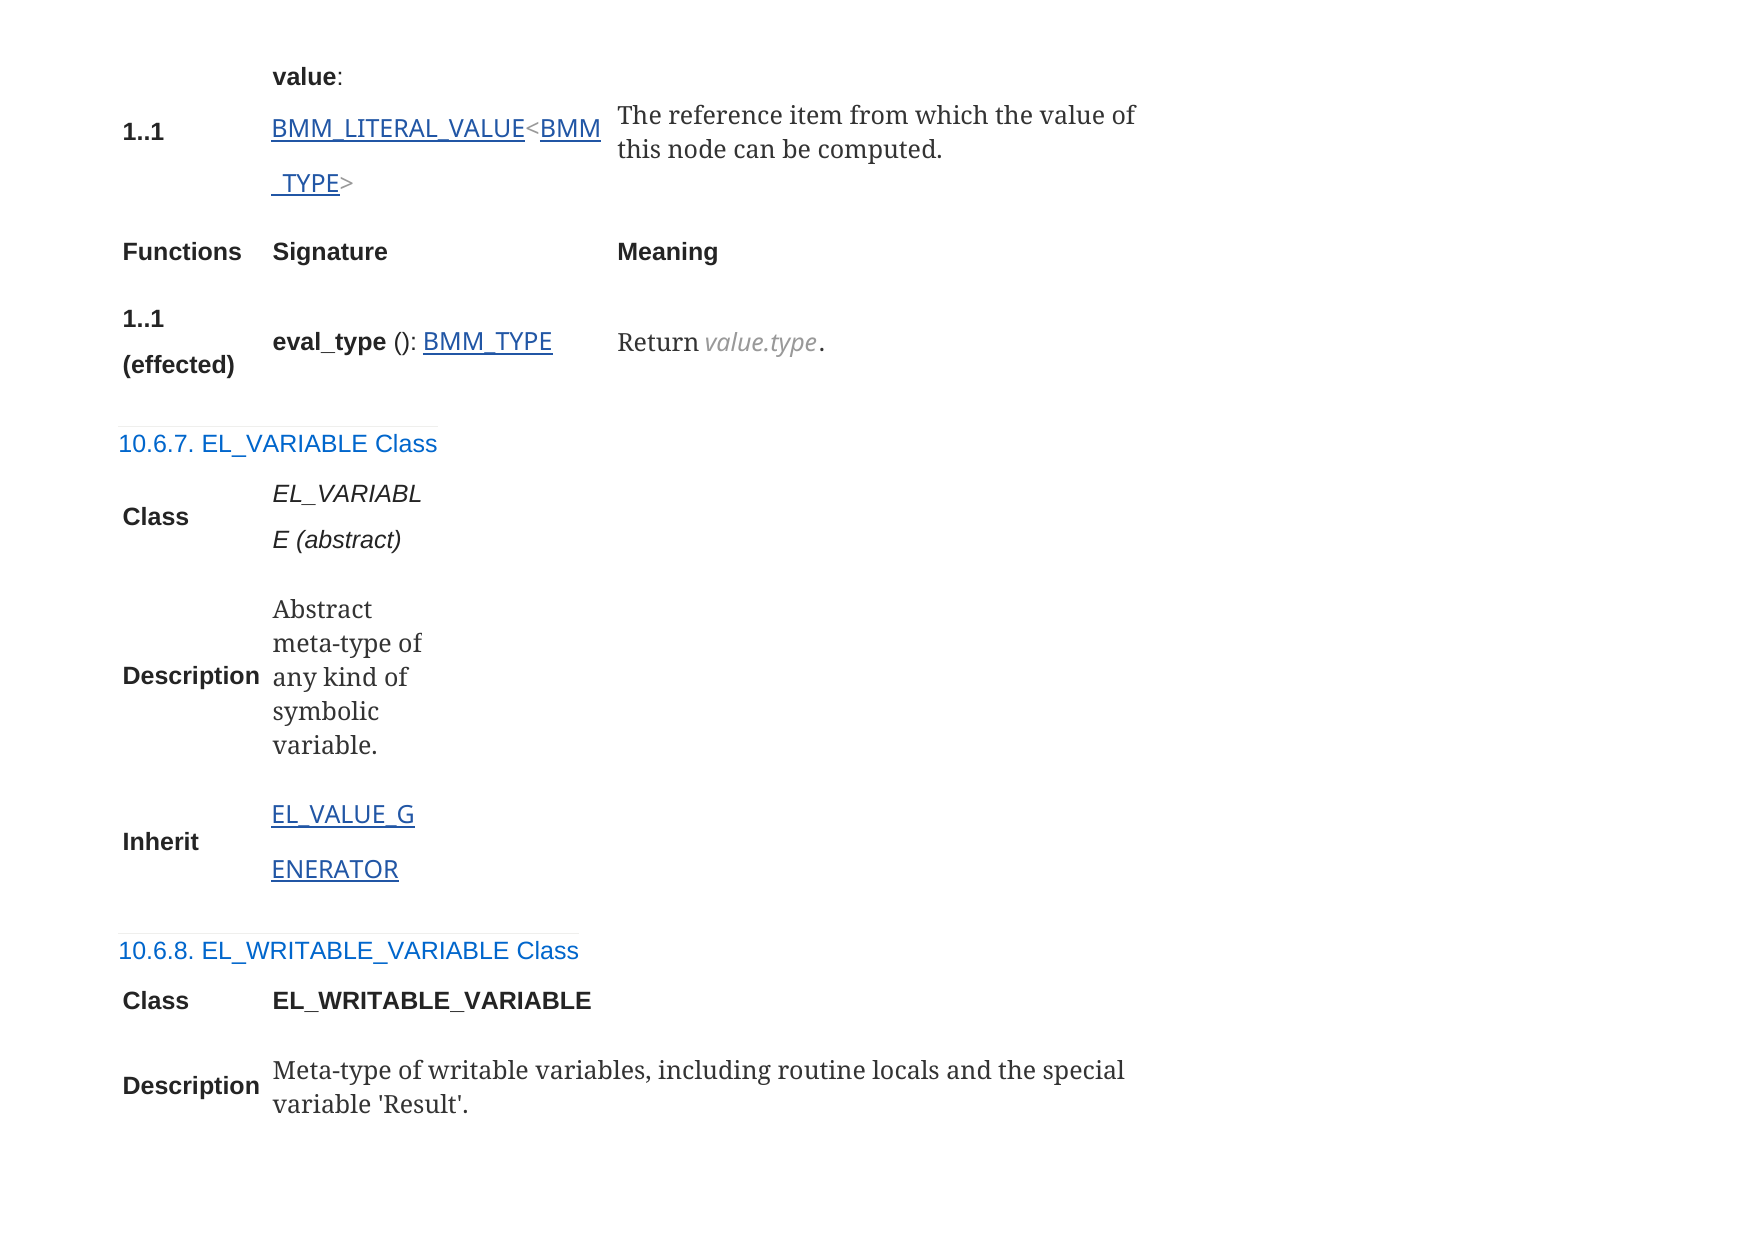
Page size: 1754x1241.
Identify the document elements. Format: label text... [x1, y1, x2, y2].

table_header Class [118, 476, 268, 588]
table_cell Return value.type. [613, 301, 1181, 413]
table_cell eval_type (): BMM_TYPE [268, 301, 613, 413]
table_cell Abstract meta-type of any kind of symbolic variable. [268, 589, 429, 794]
table_cell Signature [268, 234, 613, 301]
table_cell Meaning [613, 234, 1181, 301]
table_cell Inherit [118, 794, 268, 920]
subtitle 10.6.7. EL_VARIABLE Class [118, 426, 1695, 457]
table_cell EL_VALUE_GENERATOR [268, 794, 429, 920]
table_cell Description [118, 589, 268, 794]
subtitle 10.6.8. EL_WRITABLE_VARIABLE Class [118, 933, 1695, 964]
table_cell 1..1 [118, 59, 268, 234]
table_cell Description [118, 1050, 268, 1153]
table_cell The reference item from which the value of this node can be computed. [613, 59, 1181, 234]
table_cell Functions [118, 234, 268, 301]
table_cell Meta-type of writable variables, including routine locals and the special variable 'Result'. [268, 1050, 1181, 1153]
table_header EL_VARIABLE (abstract) [268, 476, 429, 588]
table_header EL_WRITABLE_VARIABLE [268, 983, 1181, 1050]
table_cell value: BMM_LITERAL_VALUE<BMM_TYPE> [268, 59, 613, 234]
table_header Class [118, 983, 268, 1050]
table_cell 1..1 (effected) [118, 301, 268, 413]
